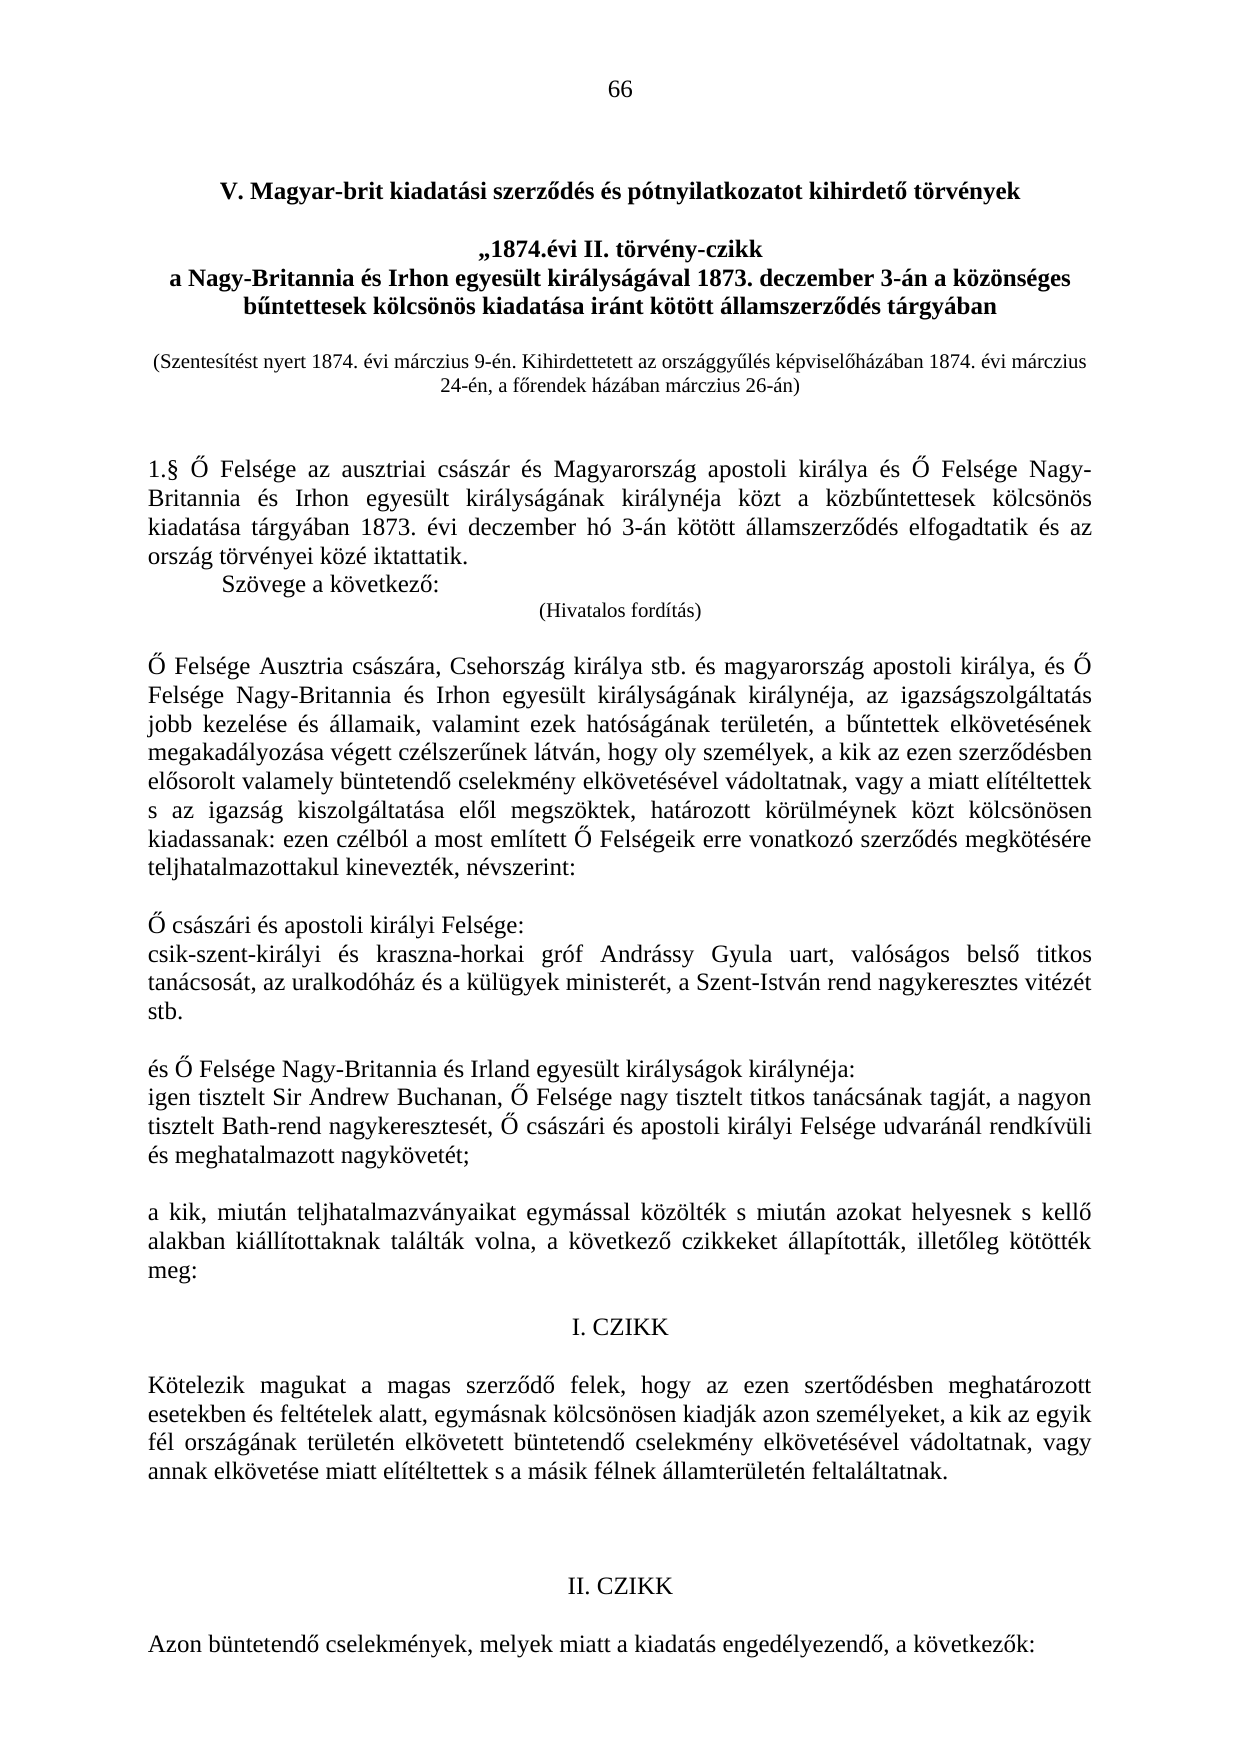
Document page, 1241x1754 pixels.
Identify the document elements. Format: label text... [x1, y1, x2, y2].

text a kik, miután teljhatalmazványaikat egymással közölték s miután azokat helyesnek s kellő alakban kiállítottaknak találták volna, a következő czikkeket állapították, illetőleg kötötték meg: [148, 1197, 1093, 1284]
text I. CZIKK [148, 1312, 1093, 1341]
text Kötelezik magukat a magas szerződő felek, hogy az ezen szertődésben meghatározott esetekben és feltételek alatt, egymásnak kölcsönösen kiadják azon személyeket, a kik az egyik fél országának területén elkövetett büntetendő cselekmény elkövetésével vádoltatnak, vagy annak elkövetése miatt elítéltettek s a másik félnek államterületén feltaláltatnak. [148, 1370, 1093, 1485]
text (Hivatalos fordítás) [148, 598, 1093, 622]
text Ő császári és apostoli királyi Felsége: [148, 910, 1093, 939]
subtitle V. Magyar-brit kiadatási szerződés és pótnyilatkozatot kihirdető törvények [148, 176, 1093, 205]
text Ő Felsége Ausztria császára, Csehország királya stb. és magyarország apostoli királya, és Ő Felsége Nagy-Britannia és Irhon egyesült királyságának királynéja, az igazságszolgáltatás jobb kezelése és államaik, valamint ezek hatóságának területén, a bűntettek elkövetésének megakadályozása végett czélszerűnek látván, hogy oly személyek, a kik az ezen szerződésben elősorolt valamely büntetendő cselekmény elkövetésével vádoltatnak, vagy a miatt elítéltettek s az igazság kiszolgáltatása elől megszöktek, határozott körülméynek közt kölcsönösen kiadassanak: ezen czélból a most említett Ő Felségeik erre vonatkozó szerződés megkötésére teljhatalmazottakul kinevezték, névszerint: [148, 651, 1093, 881]
text és Ő Felsége Nagy-Britannia és Irland egyesült királyságok királynéja: [148, 1054, 1093, 1082]
text csik-szent-királyi és kraszna-horkai gróf Andrássy Gyula uart, valóságos belső titkos tanácsosát, az uralkodóház és a külügyek ministerét, a Szent-István rend nagykeresztes vitézét stb. [148, 939, 1093, 1025]
text „1874.évi II. törvény-czikk [148, 234, 1093, 263]
text igen tisztelt Sir Andrew Buchanan, Ő Felsége nagy tisztelt titkos tanácsának tagját, a nagyon tisztelt Bath-rend nagykeresztesét, Ő császári és apostoli királyi Felsége udvaránál rendkívüli és meghatalmazott nagykövetét; [148, 1082, 1093, 1169]
text (Szentesítést nyert 1874. évi márczius 9-én. Kihirdettetett az országgyűlés képviselőházában 1874. évi márczius 24-én, a főrendek házában márczius 26-án) [148, 349, 1093, 397]
text Azon büntetendő cselekmények, melyek miatt a kiadatás engedélyezendő, a következők: [148, 1629, 1093, 1657]
text 1.§ Ő Felsége az ausztriai császár és Magyarország apostoli királya és Ő Felsége Nagy-Britannia és Irhon egyesült királyságának királynéja közt a közbűntettesek kölcsönös kiadatása tárgyában 1873. évi deczember hó 3-án kötött államszerződés elfogadtatik és az ország törvényei közé iktattatik. [148, 454, 1093, 569]
text Szövege a következő: [148, 569, 1093, 598]
text a Nagy-Britannia és Irhon egyesült királyságával 1873. deczember 3-án a közönséges bűntettesek kölcsönös kiadatása iránt kötött államszerződés tárgyában [148, 263, 1093, 320]
text II. CZIKK [148, 1571, 1093, 1600]
